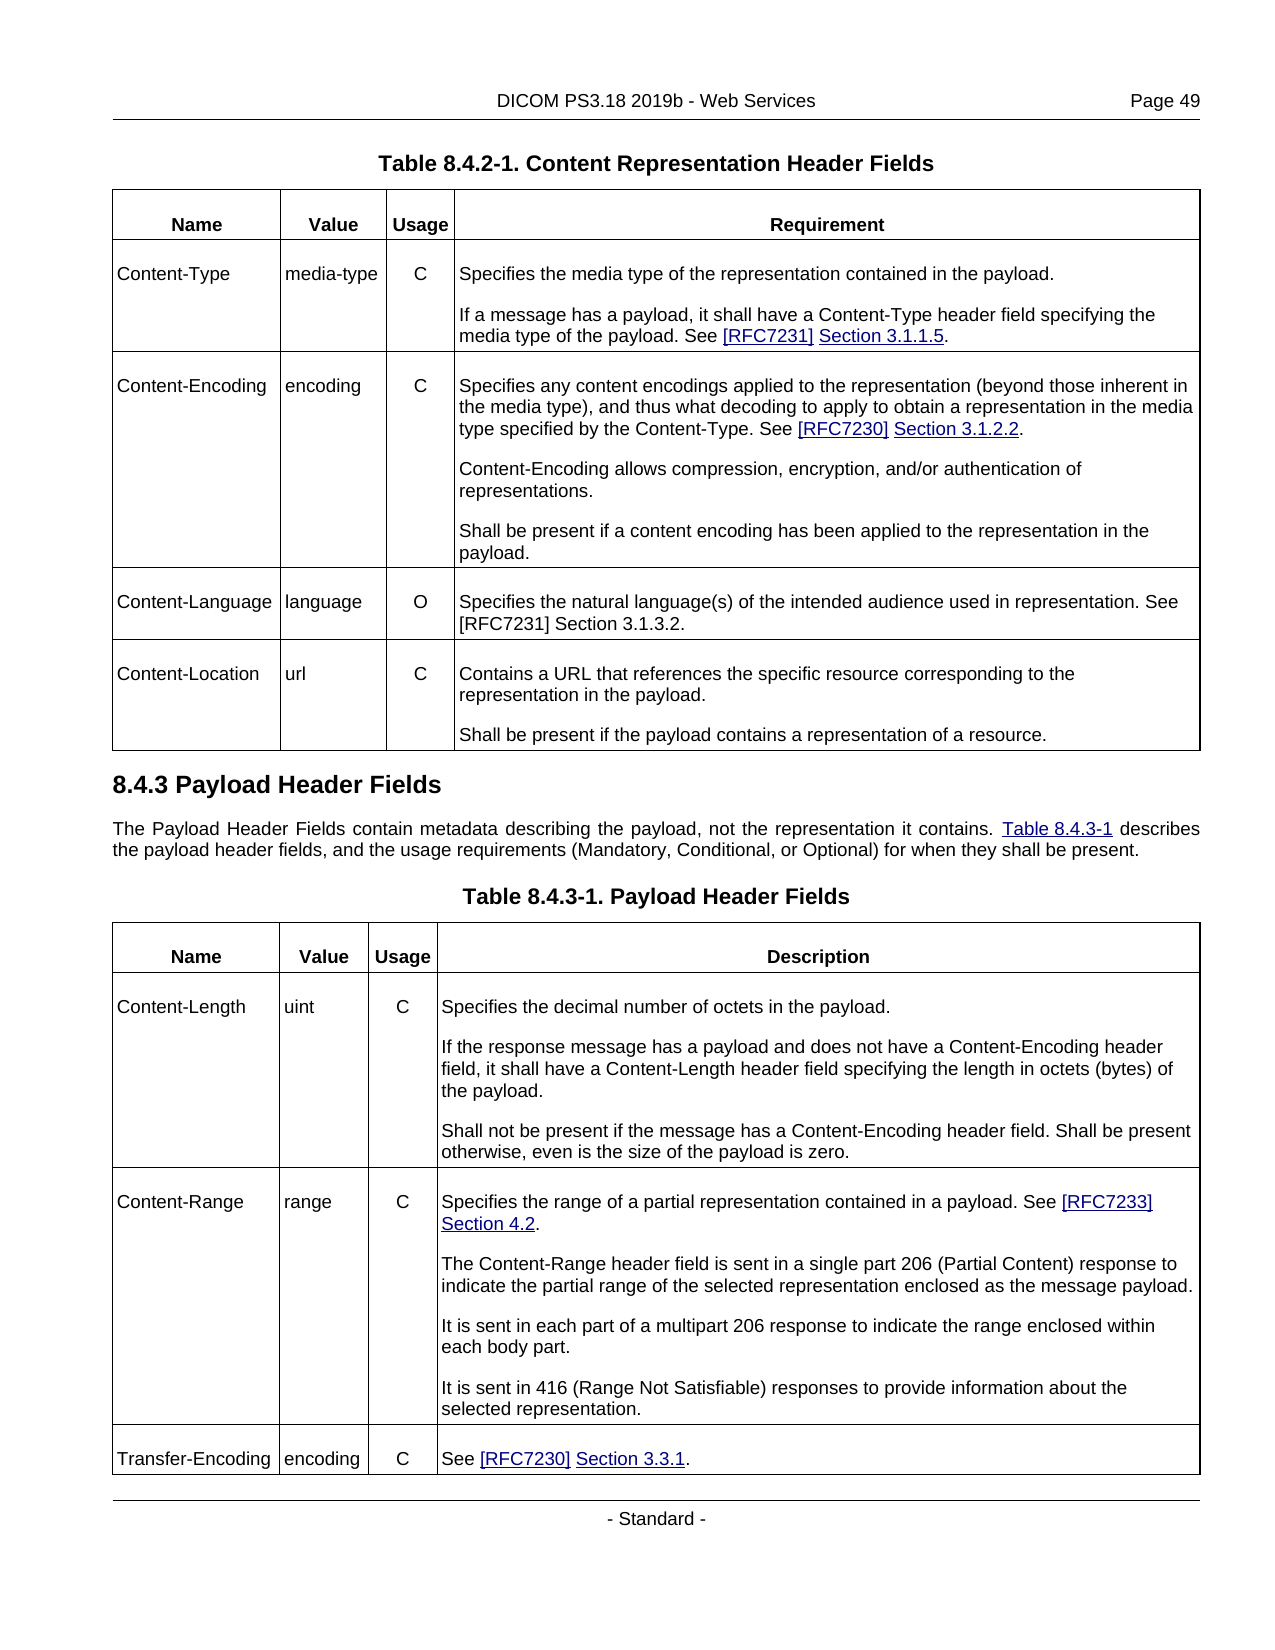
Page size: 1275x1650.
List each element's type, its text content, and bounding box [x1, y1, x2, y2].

table_cell Content-Range [113, 1168, 279, 1424]
table_cell C [387, 352, 454, 567]
table_cell Contains a URL that references the specific resource corresponding to the representation in the payload. Shall be present if the payload contains a representation of a resource. [455, 640, 1199, 750]
table_cell Content-Encoding [113, 352, 280, 567]
table_header Usage [369, 923, 437, 972]
text Table 8.4.2-1. Content Representation Header Fields [112, 150, 1200, 176]
table_cell C [369, 1425, 437, 1473]
table_cell C [369, 973, 437, 1167]
table_header Name [113, 190, 280, 239]
table_cell encoding [280, 1425, 368, 1473]
table_cell Specifies the range of a partial representation contained in a payload. See [RFC7233] Section 4.2. The Content-Range header field is sent in a single part 206 (Partial Content) response to indicate the partial range of the selected representation enclosed as the message payload. It is sent in each part of a multipart 206 response to indicate the range enclosed within each body part. It is sent in 416 (Range Not Satisfiable) responses to provide information about the selected representation. [438, 1168, 1199, 1424]
table_header Value [281, 190, 386, 239]
table_cell C [387, 640, 454, 750]
table_cell language [281, 568, 386, 638]
table_cell Content-Location [113, 640, 280, 750]
table_cell media-type [281, 240, 386, 351]
table_cell C [387, 240, 454, 351]
table_cell Transfer-Encoding [113, 1425, 279, 1473]
table_cell See [RFC7230] Section 3.3.1. [438, 1425, 1199, 1473]
table_cell Specifies the decimal number of octets in the payload. If the response message has a payload and does not have a Content-Encoding header field, it shall have a Content-Length header field specifying the length in octets (bytes) of the payload. Shall not be present if the message has a Content-Encoding header field. Shall be present otherwise, even is the size of the payload is zero. [438, 973, 1199, 1167]
table_cell Specifies the media type of the representation contained in the payload. If a message has a payload, it shall have a Content-Type header field specifying the media type of the payload. See [RFC7231] Section 3.1.1.5. [455, 240, 1199, 351]
table_cell Content-Length [113, 973, 279, 1167]
table_cell C [369, 1168, 437, 1424]
table_cell Specifies the natural language(s) of the intended audience used in representation. See [RFC7231] Section 3.1.3.2. [455, 568, 1199, 638]
table_cell url [281, 640, 386, 750]
table_header Value [280, 923, 368, 972]
table_header Name [113, 923, 279, 972]
table_cell Content-Type [113, 240, 280, 351]
table_cell range [280, 1168, 368, 1424]
table_header Usage [387, 190, 454, 239]
text The Payload Header Fields contain metadata describing the payload, not the representation it contains. Table 8.4.3-1 describes the payload header fields, and the usage requirements (Mandatory, Conditional, or Optional) for when they shall be present. [112, 817, 1200, 860]
table_cell Content-Language [113, 568, 280, 638]
text Table 8.4.3-1. Payload Header Fields [112, 883, 1200, 909]
table_cell uint [280, 973, 368, 1167]
text 8.4.3 Payload Header Fields [112, 770, 1200, 798]
table_header Requirement [455, 190, 1199, 239]
table_cell Specifies any content encodings applied to the representation (beyond those inherent in the media type), and thus what decoding to apply to obtain a representation in the media type specified by the Content-Type. See [RFC7230] Section 3.1.2.2. Content-Encoding allows compression, encryption, and/or authentication of representations. Shall be present if a content encoding has been applied to the representation in the payload. [455, 352, 1199, 567]
table_header Description [438, 923, 1199, 972]
table_cell encoding [281, 352, 386, 567]
table_cell O [387, 568, 454, 638]
